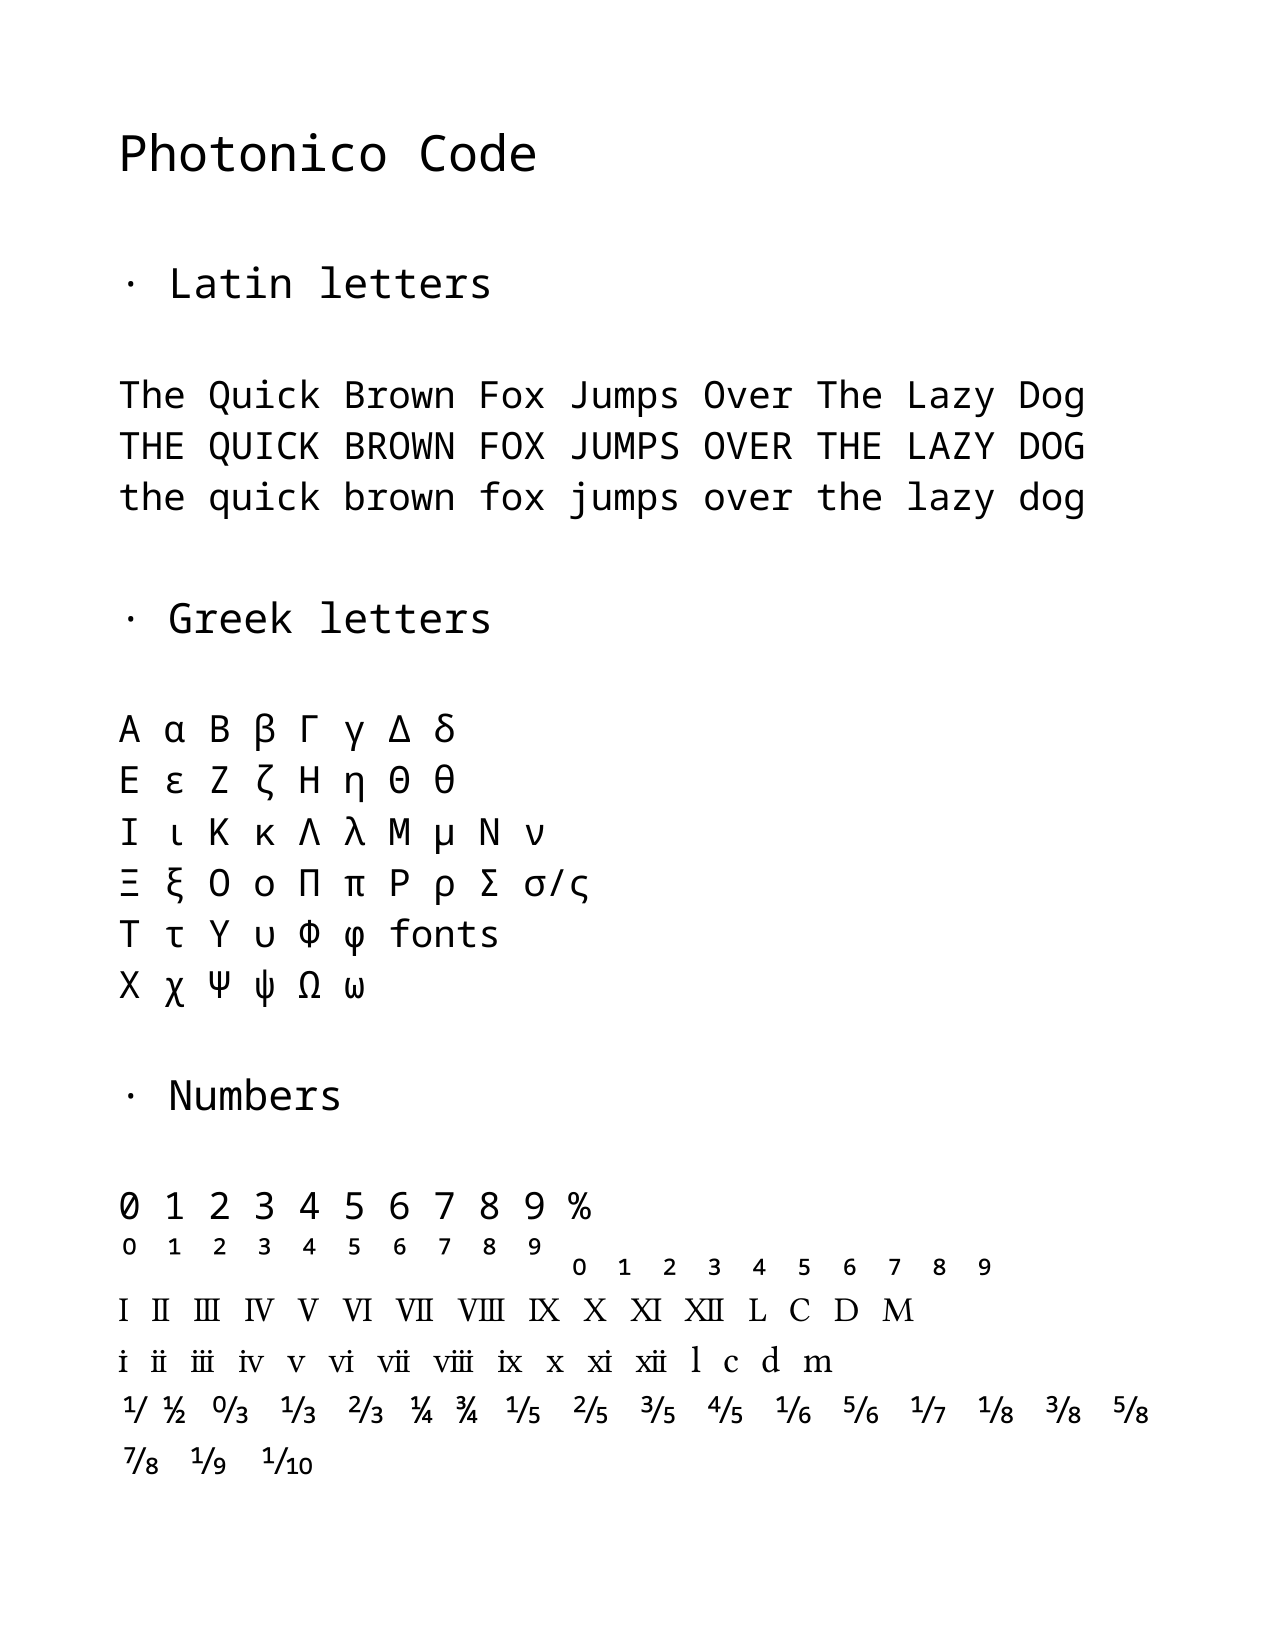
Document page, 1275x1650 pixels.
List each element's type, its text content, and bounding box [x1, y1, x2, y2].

text Τ τ Υ υ Φ φ fonts [118, 907, 1157, 958]
text ⁰ ¹ ² ³ ⁴ ⁵ ⁶ ⁷ ⁸ ⁹ ₀ ₁ ₂ ₃ ₄ ₅ ₆ ₇ ₈ ₉ [118, 1230, 1157, 1281]
text ∙ Numbers [118, 1066, 1157, 1122]
text ⅰ ⅱ ⅲ ⅳ ⅴ ⅵ ⅶ ⅷ ⅸ ⅹ ⅺ ⅻ ⅼ ⅽ ⅾ ⅿ [118, 1332, 1157, 1383]
text Α α Β β Γ γ Δ δ [118, 703, 1157, 754]
text The Quick Brown Fox Jumps Over The Lazy Dog [118, 368, 1157, 419]
text Photonico Code [118, 118, 1157, 186]
text ∙ Latin letters [118, 254, 1157, 311]
text Ⅰ Ⅱ Ⅲ Ⅳ Ⅴ Ⅵ Ⅶ Ⅷ Ⅸ Ⅹ Ⅺ Ⅻ Ⅼ Ⅽ Ⅾ Ⅿ [118, 1281, 1157, 1332]
text Ι ι Κ κ Λ λ Μ μ Ν ν [118, 805, 1157, 856]
text ∙ Greek letters [118, 589, 1157, 646]
text the quick brown fox jumps over the lazy dog [118, 470, 1157, 521]
text Ε ε Ζ ζ Η η Θ θ [118, 754, 1157, 805]
text 0 1 2 3 4 5 6 7 8 9 % [118, 1179, 1157, 1230]
text Ξ ξ Ο ο Π π Ρ ρ Σ σ/ς [118, 856, 1157, 907]
text THE QUICK BROWN FOX JUMPS OVER THE LAZY DOG [118, 419, 1157, 470]
text Χ χ Ψ ψ Ω ω [118, 958, 1157, 1009]
text ⅟ ½ ↉ ⅓ ⅔ ¼ ¾ ⅕ ⅖ ⅗ ⅘ ⅙ ⅚ ⅐ ⅛ ⅜ ⅝ ⅞ ⅑ ⅒ [118, 1383, 1157, 1486]
